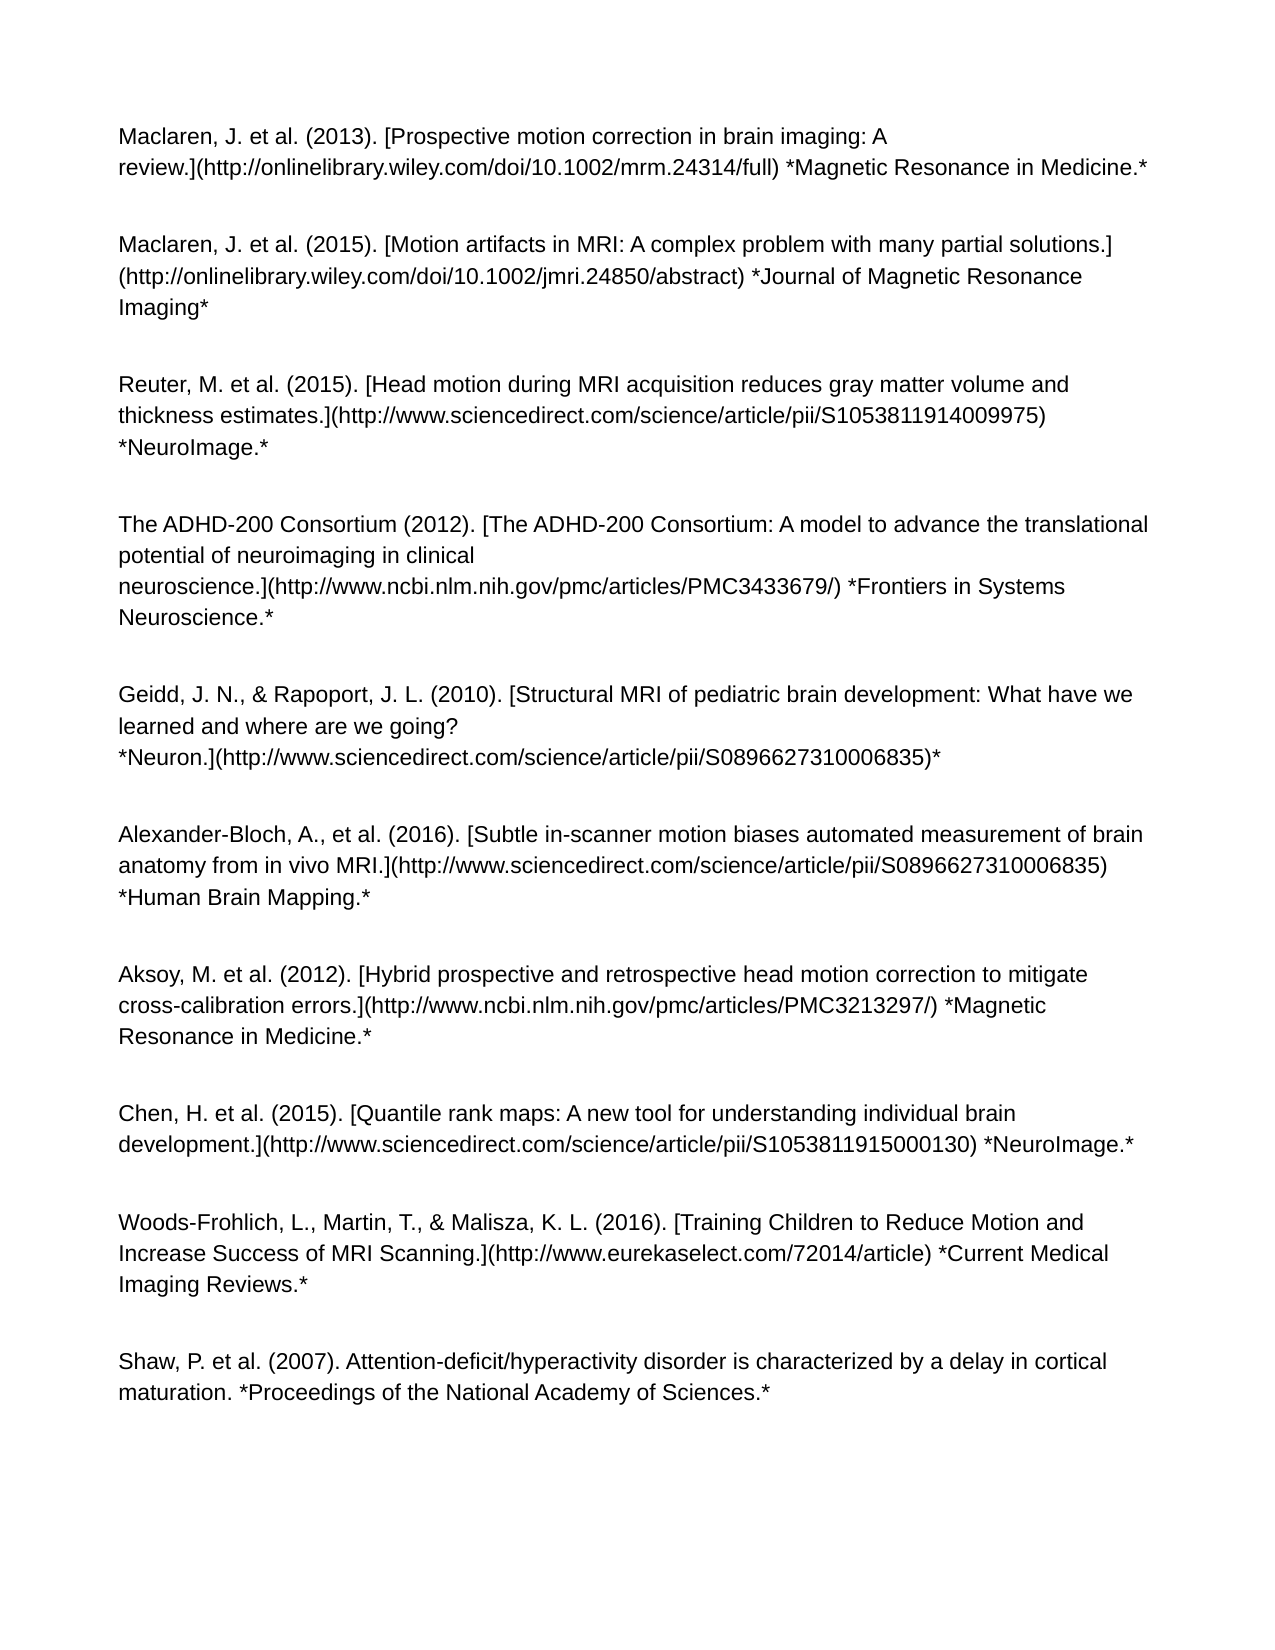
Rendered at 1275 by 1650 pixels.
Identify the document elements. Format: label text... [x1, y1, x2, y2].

text Woods-Frohlich, L., Martin, T., & Malisza, K. L. (2016). [Training Children to Reduce Motion and Increase Success of MRI Scanning.](http://www.eurekaselect.com/72014/article) *Current Medical Imaging Reviews.* [118, 1203, 1157, 1328]
text Shaw, P. et al. (2007). Attention-deficit/hyperactivity disorder is characterized by a delay in cortical maturation. *Proceedings of the National Academy of Sciences.* [118, 1343, 1157, 1406]
text Chen, H. et al. (2015). [Quantile rank maps: A new tool for understanding individual brain development.](http://www.sciencedirect.com/science/article/pii/S1053811915000130) *NeuroImage.* [118, 1095, 1157, 1189]
text The ADHD-200 Consortium (2012). [The ADHD-200 Consortium: A model to advance the translational potential of neuroimaging in clinical neuroscience.](http://www.ncbi.nlm.nih.gov/pmc/articles/PMC3433679/) *Frontiers in Systems Neuroscience.* [118, 506, 1157, 662]
text Maclaren, J. et al. (2015). [Motion artifacts in MRI: A complex problem with many partial solutions.](http://onlinelibrary.wiley.com/doi/10.1002/jmri.24850/abstract) *Journal of Magnetic Resonance Imaging* [118, 226, 1157, 351]
text Geidd, J. N., & Rapoport, J. L. (2010). [Structural MRI of pediatric brain development: What have we learned and where are we going? *Neuron.](http://www.sciencedirect.com/science/article/pii/S0896627310006835)* [118, 676, 1157, 801]
text Maclaren, J. et al. (2013). [Prospective motion correction in brain imaging: A review.](http://onlinelibrary.wiley.com/doi/10.1002/mrm.24314/full) *Magnetic Resonance in Medicine.* [118, 118, 1157, 212]
text Aksoy, M. et al. (2012). [Hybrid prospective and retrospective head motion correction to mitigate cross-calibration errors.](http://www.ncbi.nlm.nih.gov/pmc/articles/PMC3213297/) *Magnetic Resonance in Medicine.* [118, 956, 1157, 1081]
text Alexander-Bloch, A., et al. (2016). [Subtle in-scanner motion biases automated measurement of brain anatomy from in vivo MRI.](http://www.sciencedirect.com/science/article/pii/S0896627310006835) *Human Brain Mapping.* [118, 816, 1157, 941]
text Reuter, M. et al. (2015). [Head motion during MRI acquisition reduces gray matter volume and thickness estimates.](http://www.sciencedirect.com/science/article/pii/S1053811914009975) *NeuroImage.* [118, 366, 1157, 491]
